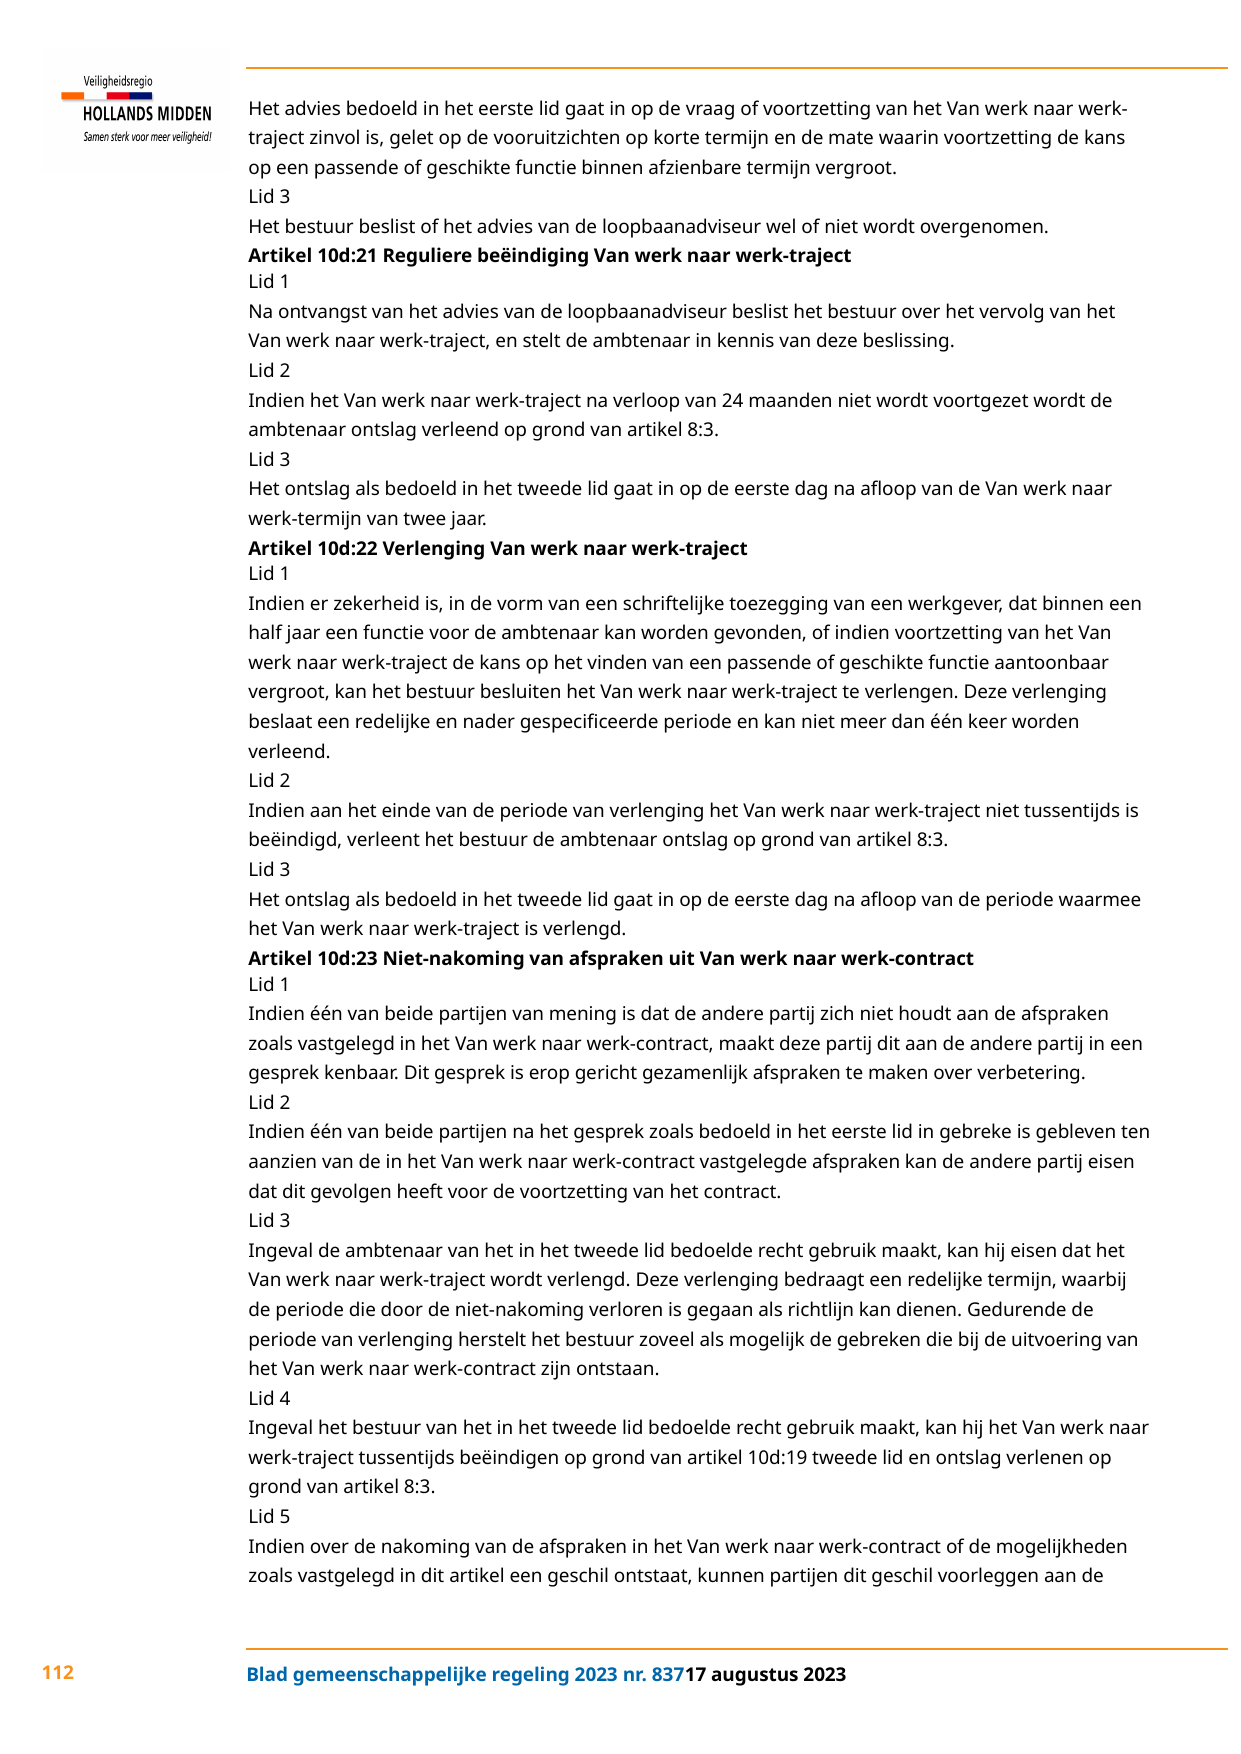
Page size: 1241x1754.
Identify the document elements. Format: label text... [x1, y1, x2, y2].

text Artikel 10d:21 Reguliere beëindiging Van werk naar werk-traject [248, 243, 1152, 268]
text Indien er zekerheid is, in de vorm van een schriftelijke toezegging van een werkgever, dat binnen een half jaar een functie voor de ambtenaar kan worden gevonden, of indien voortzetting van het Van werk naar werk-traject de kans op het vinden van een passende of geschikte functie aantoonbaar vergroot, kan het bestuur besluiten het Van werk naar werk-traject te verlengen. Deze verlenging beslaat een redelijke en nader gespecificeerde periode en kan niet meer dan één keer worden verleend. [248, 590, 1152, 764]
text Lid 1 [248, 971, 1152, 996]
text Indien één van beide partijen van mening is dat de andere partij zich niet houdt aan de afspraken zoals vastgelegd in het Van werk naar werk-contract, maakt deze partij dit aan de andere partij in een gesprek kenbaar. Dit gesprek is erop gericht gezamenlijk afspraken te maken over verbetering. [248, 1000, 1152, 1085]
text Na ontvangst van het advies van de loopbaanadviseur beslist het bestuur over het vervolg van het Van werk naar werk-traject, en stelt de ambtenaar in kennis van deze beslissing. [248, 298, 1152, 353]
text Lid 1 [248, 560, 1152, 586]
text Ingeval de ambtenaar van het in het tweede lid bedoelde recht gebruik maakt, kan hij eisen dat het Van werk naar werk-traject wordt verlengd. Deze verlenging bedraagt een redelijke termijn, waarbij de periode die door de niet-nakoming verloren is gegaan als richtlijn kan dienen. Gedurende de periode van verlenging herstelt het bestuur zoveel als mogelijk de gebreken die bij de uitvoering van het Van werk naar werk-contract zijn ontstaan. [248, 1237, 1152, 1381]
text Lid 2 [248, 767, 1152, 793]
text Lid 2 [248, 357, 1152, 383]
text Het bestuur beslist of het advies van de loopbaanadviseur wel of niet wordt overgenomen. [248, 213, 1152, 239]
text Lid 3 [248, 856, 1152, 882]
text Lid 1 [248, 268, 1152, 294]
text Indien het Van werk naar werk-traject na verloop van 24 maanden niet wordt voortgezet wordt de ambtenaar ontslag verleend op grond van artikel 8:3. [248, 387, 1152, 442]
text Het ontslag als bedoeld in het tweede lid gaat in op de eerste dag na afloop van de periode waarmee het Van werk naar werk-traject is verlengd. [248, 886, 1152, 941]
text Indien over de nakoming van de afspraken in het Van werk naar werk-contract of de mogelijkheden zoals vastgelegd in dit artikel een geschil ontstaat, kunnen partijen dit geschil voorleggen aan de [248, 1533, 1152, 1588]
text Ingeval het bestuur van het in het tweede lid bedoelde recht gebruik maakt, kan hij het Van werk naar werk-traject tussentijds beëindigen op grond van artikel 10d:19 tweede lid en ontslag verlenen op grond van artikel 8:3. [248, 1414, 1152, 1499]
picture [41, 47, 231, 172]
text Indien aan het einde van de periode van verlenging het Van werk naar werk-traject niet tussentijds is beëindigd, verleent het bestuur de ambtenaar ontslag op grond van artikel 8:3. [248, 797, 1152, 852]
text Het ontslag als bedoeld in het tweede lid gaat in op de eerste dag na afloop van de Van werk naar werk-termijn van twee jaar. [248, 476, 1152, 531]
text Lid 5 [248, 1503, 1152, 1529]
text Lid 4 [248, 1385, 1152, 1411]
text Artikel 10d:22 Verlenging Van werk naar werk-traject [248, 535, 1152, 560]
text Indien één van beide partijen na het gesprek zoals bedoeld in het eerste lid in gebreke is gebleven ten aanzien van de in het Van werk naar werk-contract vastgelegde afspraken kan de andere partij eisen dat dit gevolgen heeft voor de voortzetting van het contract. [248, 1119, 1152, 1203]
text Lid 3 [248, 183, 1152, 209]
text Lid 3 [248, 1207, 1152, 1233]
text Het advies bedoeld in het eerste lid gaat in op de vraag of voortzetting van het Van werk naar werk-traject zinvol is, gelet op de vooruitzichten op korte termijn en de mate waarin voortzetting de kans op een passende of geschikte functie binnen afzienbare termijn vergroot. [248, 95, 1152, 180]
text Artikel 10d:23 Niet-nakoming van afspraken uit Van werk naar werk-contract [248, 945, 1152, 971]
text Lid 3 [248, 446, 1152, 472]
text Lid 2 [248, 1089, 1152, 1115]
